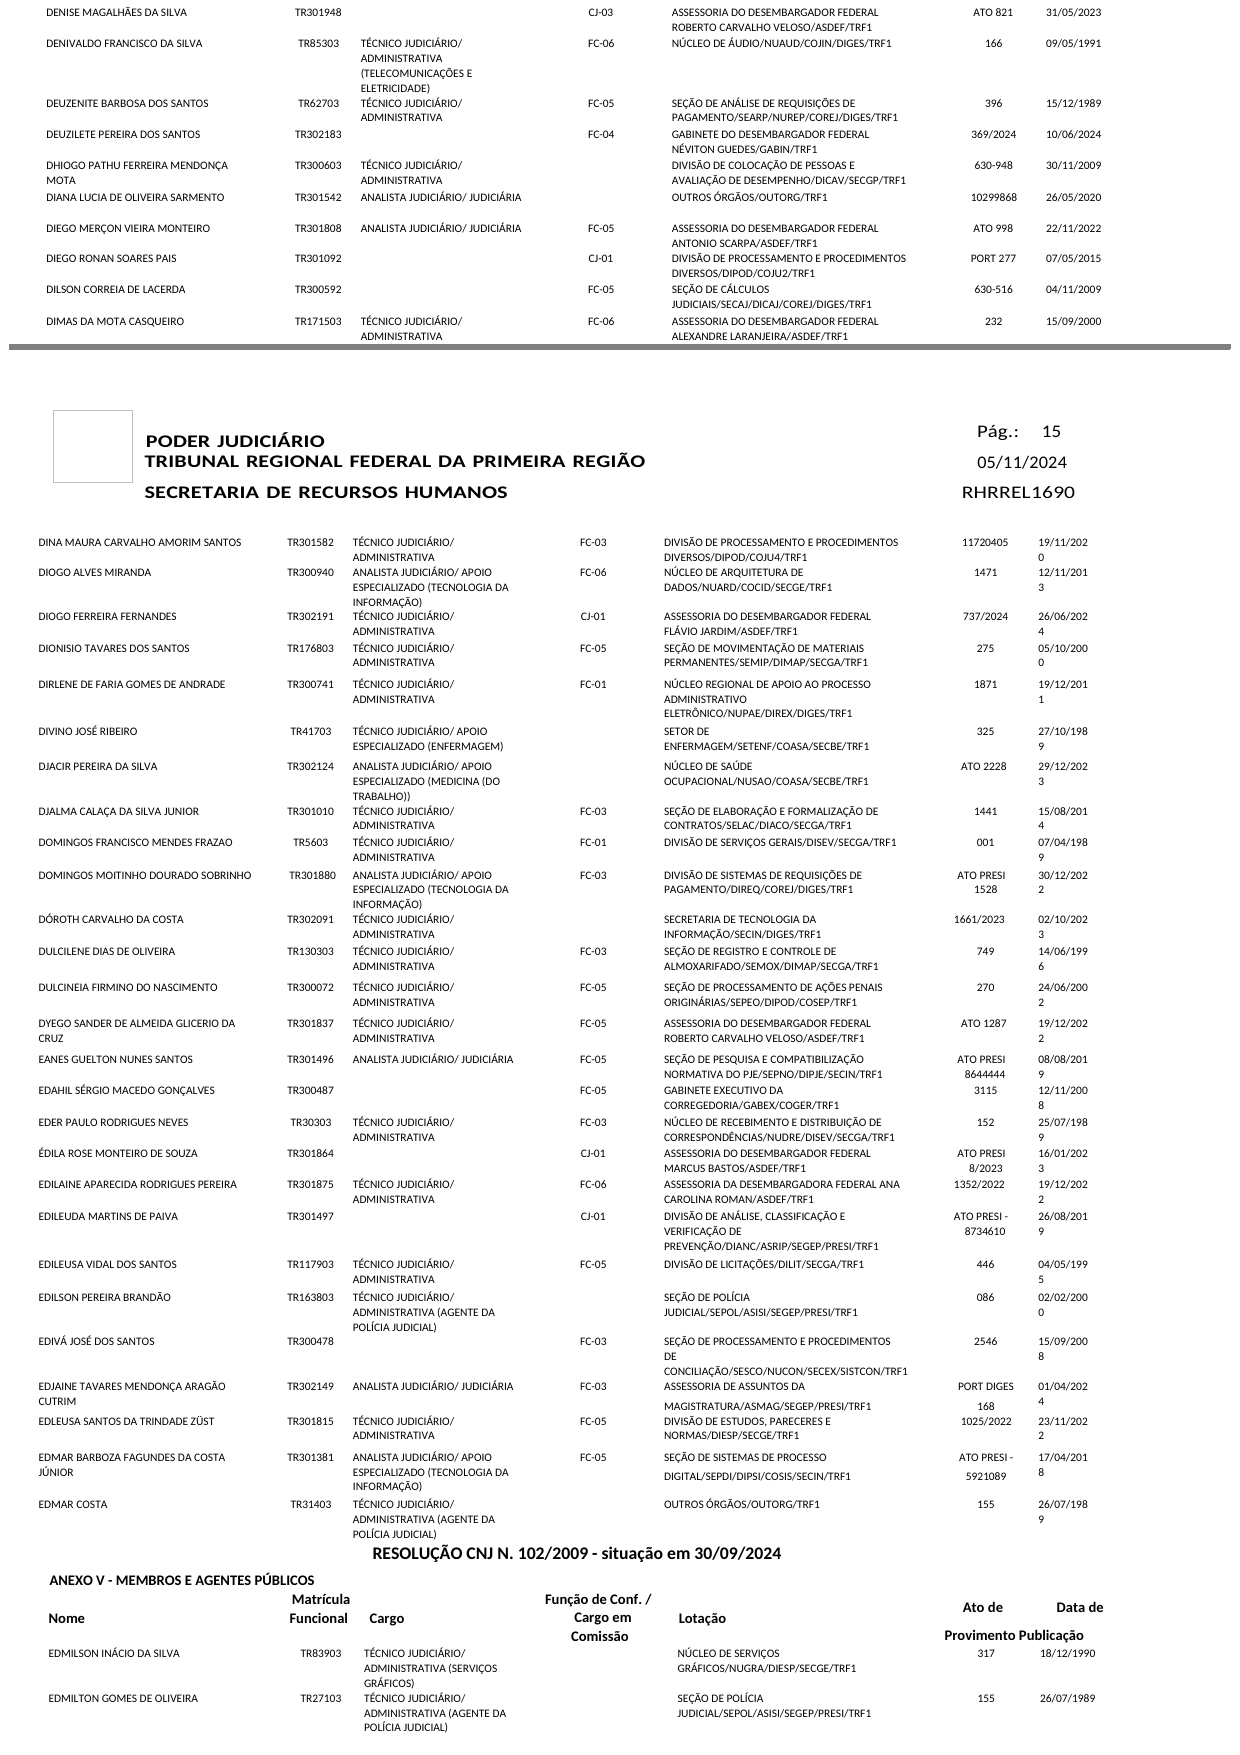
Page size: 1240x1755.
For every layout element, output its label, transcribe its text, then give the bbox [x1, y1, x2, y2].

table_cell ATO 1287 [954, 1016, 1034, 1052]
table_cell TR171503 [287, 314, 361, 344]
table_cell 07/04/1989 [1034, 835, 1093, 868]
table_cell DIOGO ALVES MIRANDA [38, 565, 287, 609]
table_cell [545, 1609, 571, 1646]
table_cell DJACIR PEREIRA DA SILVA [38, 759, 287, 804]
table_cell TR301875 [287, 1178, 353, 1209]
table_cell ASSESSORIA DE ASSUNTOS DA PORT DIGES MAGISTRATURA/ASMAG/SEGEP/PRESI/TRF1 168 [664, 1379, 1034, 1414]
table_cell TR163803 [287, 1290, 353, 1335]
table_cell ÉDILA ROSE MONTEIRO DE SOUZA [38, 1146, 287, 1178]
table_cell TR301808 [287, 221, 361, 251]
table_cell TÉCNICO JUDICIÁRIO/ ADMINISTRATIVA (TELECOMUNICAÇÕES E ELETRICIDADE) [361, 36, 565, 96]
table_cell DEUZENITE BARBOSA DOS SANTOS [46, 96, 287, 127]
table_cell DIVISÃO DE LICITAÇÕES/DILIT/SECGA/TRF1 [664, 1258, 954, 1290]
table_cell 14/06/1996 [1034, 944, 1093, 980]
table_cell 26/08/2019 [1034, 1209, 1093, 1258]
table_cell [361, 127, 565, 158]
table_cell DENIVALDO FRANCISCO DA SILVA [46, 36, 287, 96]
table_cell 15/08/2014 [1034, 804, 1093, 835]
table_cell 12/11/2008 [1034, 1084, 1093, 1115]
table_cell GABINETE EXECUTIVO DA CORREGEDORIA/GABEX/COGER/TRF1 [664, 1084, 954, 1115]
table_cell 25/07/1989 [1034, 1115, 1093, 1146]
table_cell DIVISÃO DE ESTUDOS, PARECERES E 1025/2022 NORMAS/DIESP/SECGE/TRF1 [664, 1414, 1034, 1450]
table_cell 630-948 [951, 159, 1035, 190]
table_cell ATO PRESI - 8734610 [954, 1209, 1034, 1258]
table_cell TÉCNICO JUDICIÁRIO/ ADMINISTRATIVA [353, 1016, 580, 1052]
table_header DIVISÃO DE PROCESSAMENTO E PROCEDIMENTOS DIVERSOS/DIPOD/COJU4/TRF1 [664, 535, 954, 565]
table_cell [361, 283, 565, 314]
table_header Nome [48, 1590, 289, 1646]
table_cell OUTROS ÓRGÃOS/OUTORG/TRF1 [672, 190, 951, 221]
table_cell DIVISÃO DE ANÁLISE, CLASSIFICAÇÃO E VERIFICAÇÃO DE PREVENÇÃO/DIANC/ASRIP/SEGEP/PRESI/TRF1 [664, 1209, 954, 1258]
table_cell TR301496 [287, 1053, 353, 1084]
table_cell TÉCNICO JUDICIÁRIO/ ADMINISTRATIVA (AGENTE DA POLÍCIA JUDICIAL) [353, 1498, 580, 1542]
table_cell TÉCNICO JUDICIÁRIO/ ADMINISTRATIVA [353, 610, 580, 641]
table_cell DULCINEIA FIRMINO DO NASCIMENTO [38, 980, 287, 1016]
table_header 19/11/2020 [1034, 535, 1093, 565]
table_cell TR300072 [287, 980, 353, 1016]
table_cell 2546 [954, 1335, 1034, 1379]
table_cell TR300603 [287, 159, 361, 190]
table_cell ASSESSORIA DO DESEMBARGADOR FEDERAL ROBERTO CARVALHO VELOSO/ASDEF/TRF1 [664, 1016, 954, 1052]
table_cell 737/2024 [954, 610, 1034, 641]
table_cell TÉCNICO JUDICIÁRIO/ ADMINISTRATIVA [353, 913, 580, 944]
table_cell TR300741 [287, 677, 353, 725]
table_cell TR301497 [287, 1209, 353, 1258]
table_cell FC-01 [580, 677, 664, 725]
table_cell 16/01/2023 [1034, 1146, 1093, 1178]
table_cell TR300478 [287, 1335, 353, 1379]
table_cell 23/11/2022 [1034, 1414, 1093, 1450]
table_cell SEÇÃO DE PROCESSAMENTO E PROCEDIMENTOS DE CONCILIAÇÃO/SESCO/NUCON/SECEX/SISTCON/TRF1 [664, 1335, 954, 1379]
table_cell DIEGO MERÇON VIEIRA MONTEIRO [46, 221, 287, 251]
table_cell FC-05 [580, 1053, 664, 1084]
table_cell TÉCNICO JUDICIÁRIO/ ADMINISTRATIVA [353, 1178, 580, 1209]
table_cell TR85303 [287, 36, 361, 96]
table_cell SEÇÃO DE ELABORAÇÃO E FORMALIZAÇÃO DE CONTRATOS/SELAC/DIACO/SECGA/TRF1 [664, 804, 954, 835]
table_cell 26/05/2020 [1035, 190, 1110, 221]
table_cell [580, 1498, 664, 1542]
table_cell FC-03 [580, 1335, 664, 1379]
table_header Ato de Data de Provimento Publicação [944, 1590, 1106, 1646]
table_cell SEÇÃO DE REGISTRO E CONTROLE DE ALMOXARIFADO/SEMOX/DIMAP/SECGA/TRF1 [664, 944, 954, 980]
table_cell EDILAINE APARECIDA RODRIGUES PEREIRA [38, 1178, 287, 1209]
table_cell 30/12/2022 [1034, 868, 1093, 912]
table_cell ASSESSORIA DO DESEMBARGADOR FEDERAL MARCUS BASTOS/ASDEF/TRF1 [664, 1146, 954, 1178]
table_cell SEÇÃO DE PESQUISA E COMPATIBILIZAÇÃO NORMATIVA DO PJE/SEPNO/DIPJE/SECIN/TRF1 [664, 1053, 954, 1084]
table_cell [571, 1646, 677, 1691]
table_cell DENISE MAGALHÃES DA SILVA [46, 5, 287, 36]
table_cell SEÇÃO DE PROCESSAMENTO DE AÇÕES PENAIS ORIGINÁRIAS/SEPEO/DIPOD/COSEP/TRF1 [664, 980, 954, 1016]
table_cell TR30303 [287, 1115, 353, 1146]
table_cell 26/07/1989 [1034, 1498, 1093, 1542]
table_cell FC-06 [580, 565, 664, 609]
table_cell [565, 159, 672, 190]
table_cell DIOGO FERREIRA FERNANDES [38, 610, 287, 641]
table_cell [545, 1646, 571, 1691]
table_cell CJ-01 [580, 610, 664, 641]
table_cell NÚCLEO DE ÁUDIO/NUAUD/COJIN/DIGES/TRF1 [672, 36, 951, 96]
table_cell DIVISÃO DE SERVIÇOS GERAIS/DISEV/SECGA/TRF1 [664, 835, 954, 868]
table_cell FC-03 [580, 804, 664, 835]
table_cell EDER PAULO RODRIGUES NEVES [38, 1115, 287, 1146]
table_cell TÉCNICO JUDICIÁRIO/ ADMINISTRATIVA [353, 980, 580, 1016]
table_cell OUTROS ÓRGÃOS/OUTORG/TRF1 155 [664, 1498, 1034, 1542]
table_cell SECRETARIA DE TECNOLOGIA DA INFORMAÇÃO/SECIN/DIGES/TRF1 [664, 913, 954, 944]
table_cell 166 [951, 36, 1035, 96]
table_cell TR301092 [287, 251, 361, 283]
table_cell TÉCNICO JUDICIÁRIO/ ADMINISTRATIVA [361, 314, 565, 344]
table_cell ANALISTA JUDICIÁRIO/ APOIO ESPECIALIZADO (TECNOLOGIA DA INFORMAÇÃO) [353, 565, 580, 609]
table_cell CJ-01 [580, 1146, 664, 1178]
table_cell 22/11/2022 [1035, 221, 1110, 251]
table_cell 630-516 [951, 283, 1035, 314]
table_cell 1871 [954, 677, 1034, 725]
table_cell SEÇÃO DE POLÍCIA JUDICIAL/SEPOL/ASISI/SEGEP/PRESI/TRF1 [678, 1691, 944, 1736]
table_cell ATO 2228 [954, 759, 1034, 804]
table_cell TR301864 [287, 1146, 353, 1178]
table_cell FC-05 [580, 1414, 664, 1450]
table_cell EDMILTON GOMES DE OLIVEIRA [48, 1691, 289, 1736]
table_cell TÉCNICO JUDICIÁRIO/ ADMINISTRATIVA [353, 1115, 580, 1146]
table_cell 19/12/2022 [1034, 1016, 1093, 1052]
table_cell 12/11/2013 [1034, 565, 1093, 609]
table_cell 446 [954, 1258, 1034, 1290]
table_header Lotação [678, 1590, 944, 1646]
table_cell 26/06/2024 [1034, 610, 1093, 641]
table_cell 01/04/2024 [1034, 1379, 1093, 1414]
table_cell TR302183 [287, 127, 361, 158]
table_cell DYEGO SANDER DE ALMEIDA GLICERIO DA CRUZ [38, 1016, 287, 1052]
table_cell 1352/2022 [954, 1178, 1034, 1209]
table_cell TR302191 [287, 610, 353, 641]
table_cell TÉCNICO JUDICIÁRIO/ ADMINISTRATIVA [361, 159, 565, 190]
table_cell EDAHIL SÉRGIO MACEDO GONÇALVES [38, 1084, 287, 1115]
table_cell SEÇÃO DE CÁLCULOS JUDICIAIS/SECAJ/DICAJ/COREJ/DIGES/TRF1 [672, 283, 951, 314]
table_cell ATO PRESI 8/2023 [954, 1146, 1034, 1178]
table_cell 05/10/2000 [1034, 641, 1093, 677]
table_cell 10/06/2024 [1035, 127, 1110, 158]
table_cell ANALISTA JUDICIÁRIO/ JUDICIÁRIA [361, 221, 565, 251]
table_cell ANALISTA JUDICIÁRIO/ JUDICIÁRIA [353, 1053, 580, 1084]
table_cell DULCILENE DIAS DE OLIVEIRA [38, 944, 287, 980]
table_cell ATO 998 [951, 221, 1035, 251]
table_cell ANALISTA JUDICIÁRIO/ JUDICIÁRIA [353, 1379, 580, 1414]
table_cell TÉCNICO JUDICIÁRIO/ ADMINISTRATIVA (SERVIÇOS GRÁFICOS) [364, 1646, 545, 1691]
table_cell FC-03 [580, 868, 664, 912]
table_cell TR301837 [287, 1016, 353, 1052]
table_cell TR301010 [287, 804, 353, 835]
table_cell EDLEUSA SANTOS DA TRINDADE ZÜST [38, 1414, 287, 1450]
table_cell 086 [954, 1290, 1034, 1335]
table_cell FC-06 [580, 1178, 664, 1209]
table_cell TÉCNICO JUDICIÁRIO/ ADMINISTRATIVA [353, 677, 580, 725]
table_cell NÚCLEO DE RECEBIMENTO E DISTRIBUIÇÃO DE CORRESPONDÊNCIAS/NUDRE/DISEV/SECGA/TRF1 [664, 1115, 954, 1146]
table_cell ANALISTA JUDICIÁRIO/ JUDICIÁRIA [361, 190, 565, 221]
table_cell 270 [954, 980, 1034, 1016]
table_cell 396 [951, 96, 1035, 127]
table_cell TR301948 [287, 5, 361, 36]
table_cell 1471 [954, 565, 1034, 609]
table_cell 155 [944, 1691, 1040, 1736]
table_cell TÉCNICO JUDICIÁRIO/ ADMINISTRATIVA [353, 1414, 580, 1450]
table_cell FC-05 [580, 641, 664, 677]
table_cell 02/10/2023 [1034, 913, 1093, 944]
table_cell NÚCLEO DE ARQUITETURA DE DADOS/NUARD/COCID/SECGE/TRF1 [664, 565, 954, 609]
table_cell TÉCNICO JUDICIÁRIO/ ADMINISTRATIVA (AGENTE DA POLÍCIA JUDICIAL) [364, 1691, 545, 1736]
table_cell 15/09/2008 [1034, 1335, 1093, 1379]
table_cell SEÇÃO DE SISTEMAS DE PROCESSO ATO PRESI - DIGITAL/SEPDI/DIPSI/COSIS/SECIN/TRF1 5921089 [664, 1450, 1034, 1498]
table_cell EDMILSON INÁCIO DA SILVA [48, 1646, 289, 1691]
table_cell [353, 1209, 580, 1258]
table_cell ASSESSORIA DO DESEMBARGADOR FEDERAL ANTONIO SCARPA/ASDEF/TRF1 [672, 221, 951, 251]
table_cell DIONISIO TAVARES DOS SANTOS [38, 641, 287, 677]
table_cell [580, 725, 664, 759]
table_cell 10299868 [951, 190, 1035, 221]
table_cell TR62703 [287, 96, 361, 127]
table_cell TÉCNICO JUDICIÁRIO/ APOIO ESPECIALIZADO (ENFERMAGEM) [353, 725, 580, 759]
table_header TÉCNICO JUDICIÁRIO/ ADMINISTRATIVA [353, 535, 580, 565]
table_cell 749 [954, 944, 1034, 980]
table_cell [361, 5, 565, 36]
table_cell 15/12/1989 [1035, 96, 1110, 127]
table_cell [580, 1290, 664, 1335]
table_cell TR5603 [287, 835, 353, 868]
table_header TR301582 [287, 535, 353, 565]
table_cell TR300487 [287, 1084, 353, 1115]
table_cell TÉCNICO JUDICIÁRIO/ ADMINISTRATIVA [353, 641, 580, 677]
table_header Cargo [364, 1590, 545, 1646]
table_cell TR31403 [287, 1498, 353, 1542]
table_cell FC-05 [565, 221, 672, 251]
table_cell FC-06 [565, 36, 672, 96]
table_cell DOMINGOS FRANCISCO MENDES FRAZAO [38, 835, 287, 868]
table_cell DIVINO JOSÉ RIBEIRO [38, 725, 287, 759]
table_cell EDMAR BARBOZA FAGUNDES DA COSTA JÚNIOR [38, 1450, 287, 1498]
table_cell 30/11/2009 [1035, 159, 1110, 190]
table_cell [580, 759, 664, 804]
table_cell 29/12/2023 [1034, 759, 1093, 804]
table_cell 09/05/1991 [1035, 36, 1110, 96]
table_cell ASSESSORIA DO DESEMBARGADOR FEDERAL FLÁVIO JARDIM/ASDEF/TRF1 [664, 610, 954, 641]
table_cell ASSESSORIA DO DESEMBARGADOR FEDERAL ROBERTO CARVALHO VELOSO/ASDEF/TRF1 [672, 5, 951, 36]
table_cell TR301815 [287, 1414, 353, 1450]
table_cell DEUZILETE PEREIRA DOS SANTOS [46, 127, 287, 158]
table_cell FC-05 [565, 96, 672, 127]
table_cell CJ-01 [565, 251, 672, 283]
table_cell SEÇÃO DE ANÁLISE DE REQUISIÇÕES DE PAGAMENTO/SEARP/NUREP/COREJ/DIGES/TRF1 [672, 96, 951, 127]
table_cell FC-03 [580, 1379, 664, 1414]
table_cell 02/02/2000 [1034, 1290, 1093, 1335]
table_cell DHIOGO PATHU FERREIRA MENDONÇA MOTA [46, 159, 287, 190]
table_header Função de Conf. / [545, 1590, 677, 1609]
table_cell EDJAINE TAVARES MENDONÇA ARAGÃO CUTRIM [38, 1379, 287, 1414]
table_cell DIMAS DA MOTA CASQUEIRO [46, 314, 287, 344]
table_cell ASSESSORIA DA DESEMBARGADORA FEDERAL ANA CAROLINA ROMAN/ASDEF/TRF1 [664, 1178, 954, 1209]
table_cell 27/10/1989 [1034, 725, 1093, 759]
table_cell 26/07/1989 [1040, 1691, 1106, 1736]
table_cell EDILEUDA MARTINS DE PAIVA [38, 1209, 287, 1258]
table_cell TR300592 [287, 283, 361, 314]
table_cell 3115 [954, 1084, 1034, 1115]
table_cell EANES GUELTON NUNES SANTOS [38, 1053, 287, 1084]
table_cell GABINETE DO DESEMBARGADOR FEDERAL NÉVITON GUEDES/GABIN/TRF1 [672, 127, 951, 158]
table_cell PORT 277 [951, 251, 1035, 283]
table_cell CJ-03 [565, 5, 672, 36]
table_cell TR300940 [287, 565, 353, 609]
table_cell FC-05 [580, 1016, 664, 1052]
table_cell 31/05/2023 [1035, 5, 1110, 36]
table_cell TR302091 [287, 913, 353, 944]
table_cell 19/12/2022 [1034, 1178, 1093, 1209]
table_cell EDILSON PEREIRA BRANDÃO [38, 1290, 287, 1335]
table_header Matrícula Funcional [289, 1590, 364, 1646]
table_cell 001 [954, 835, 1034, 868]
table_cell DIVISÃO DE COLOCAÇÃO DE PESSOAS E AVALIAÇÃO DE DESEMPENHO/DICAV/SECGP/TRF1 [672, 159, 951, 190]
table_cell TR130303 [287, 944, 353, 980]
table_cell 1661/2023 [954, 913, 1034, 944]
table_cell TÉCNICO JUDICIÁRIO/ ADMINISTRATIVA (AGENTE DA POLÍCIA JUDICIAL) [353, 1290, 580, 1335]
table_cell DIANA LUCIA DE OLIVEIRA SARMENTO [46, 190, 287, 221]
table_cell SEÇÃO DE MOVIMENTAÇÃO DE MATERIAIS PERMANENTES/SEMIP/DIMAP/SECGA/TRF1 [664, 641, 954, 677]
table_cell EDMAR COSTA [38, 1498, 287, 1542]
table_cell DJALMA CALAÇA DA SILVA JUNIOR [38, 804, 287, 835]
table_cell TR302149 [287, 1379, 353, 1414]
table_cell TÉCNICO JUDICIÁRIO/ ADMINISTRATIVA [353, 1258, 580, 1290]
table_cell ATO PRESI 8644444 [954, 1053, 1034, 1084]
table_cell FC-01 [580, 835, 664, 868]
table_cell DOMINGOS MOITINHO DOURADO SOBRINHO TR301880 [38, 868, 353, 912]
table_cell TR83903 [289, 1646, 364, 1691]
table_cell NÚCLEO DE SERVIÇOS GRÁFICOS/NUGRA/DIESP/SECGE/TRF1 [678, 1646, 944, 1691]
table_cell 17/04/2018 [1034, 1450, 1093, 1498]
table_cell FC-05 [565, 283, 672, 314]
table_cell NÚCLEO DE SAÚDE OCUPACIONAL/NUSAO/COASA/SECBE/TRF1 [664, 759, 954, 804]
table_cell FC-06 [565, 314, 672, 344]
table_cell EDILEUSA VIDAL DOS SANTOS [38, 1258, 287, 1290]
table_cell 04/05/1995 [1034, 1258, 1093, 1290]
table_cell TR176803 [287, 641, 353, 677]
table_cell DIEGO RONAN SOARES PAIS [46, 251, 287, 283]
table_cell FC-04 [565, 127, 672, 158]
table_cell ANALISTA JUDICIÁRIO/ APOIO ESPECIALIZADO (TECNOLOGIA DA INFORMAÇÃO) [353, 1450, 580, 1498]
table_cell TÉCNICO JUDICIÁRIO/ ADMINISTRATIVA [353, 835, 580, 868]
table_cell DILSON CORREIA DE LACERDA [46, 283, 287, 314]
table_cell FC-05 [580, 1450, 664, 1498]
table_cell TR41703 [287, 725, 353, 759]
table_cell 369/2024 [951, 127, 1035, 158]
table_cell 08/08/2019 [1034, 1053, 1093, 1084]
table_cell FC-05 [580, 1084, 664, 1115]
table_cell [565, 190, 672, 221]
table_cell 317 [944, 1646, 1040, 1691]
table_cell SEÇÃO DE POLÍCIA JUDICIAL/SEPOL/ASISI/SEGEP/PRESI/TRF1 [664, 1290, 954, 1335]
table_cell 15/09/2000 [1035, 314, 1110, 344]
table_cell DIVISÃO DE SISTEMAS DE REQUISIÇÕES DE PAGAMENTO/DIREQ/COREJ/DIGES/TRF1 [664, 868, 954, 912]
table_cell DIVISÃO DE PROCESSAMENTO E PROCEDIMENTOS DIVERSOS/DIPOD/COJU2/TRF1 [672, 251, 951, 283]
table_cell TÉCNICO JUDICIÁRIO/ ADMINISTRATIVA [353, 944, 580, 980]
table_cell [353, 1335, 580, 1379]
table_cell TR301542 [287, 190, 361, 221]
table_cell [361, 251, 565, 283]
table_cell [571, 1691, 677, 1736]
table_cell FC-05 [580, 980, 664, 1016]
table_cell NÚCLEO REGIONAL DE APOIO AO PROCESSO ADMINISTRATIVO ELETRÔNICO/NUPAE/DIREX/DIGES/TRF1 [664, 677, 954, 725]
table_cell TÉCNICO JUDICIÁRIO/ ADMINISTRATIVA [361, 96, 565, 127]
table_cell ASSESSORIA DO DESEMBARGADOR FEDERAL ALEXANDRE LARANJEIRA/ASDEF/TRF1 [672, 314, 951, 344]
subtitle RESOLUÇÃO CNJ N. 102/2009 - situação em 30/09/2024 [59, 1542, 1094, 1564]
table_cell ANALISTA JUDICIÁRIO/ APOIO ESPECIALIZADO (TECNOLOGIA DA INFORMAÇÃO) [353, 868, 580, 912]
table_cell [545, 1691, 571, 1736]
table_cell 19/12/2011 [1034, 677, 1093, 725]
table_cell [353, 1084, 580, 1115]
table_cell CJ-01 [580, 1209, 664, 1258]
table_cell TR302124 [287, 759, 353, 804]
table_cell Cargo em Comissão [571, 1609, 677, 1646]
subtitle ANEXO V - MEMBROS E AGENTES PÚBLICOS [49, 1571, 1107, 1588]
table_header 11720405 [954, 535, 1034, 565]
table_cell 24/06/2002 [1034, 980, 1093, 1016]
table_cell 07/05/2015 [1035, 251, 1110, 283]
table_header DINA MAURA CARVALHO AMORIM SANTOS [38, 535, 287, 565]
table_cell [580, 913, 664, 944]
table_cell 04/11/2009 [1035, 283, 1110, 314]
table_cell ATO 821 [951, 5, 1035, 36]
table_cell FC-03 [580, 944, 664, 980]
table_cell 152 [954, 1115, 1034, 1146]
table_cell ATO PRESI 1528 [954, 868, 1034, 912]
table_cell 275 [954, 641, 1034, 677]
table_header FC-03 [580, 535, 664, 565]
table_cell TÉCNICO JUDICIÁRIO/ ADMINISTRATIVA [353, 804, 580, 835]
table_cell FC-05 [580, 1258, 664, 1290]
table_cell 232 [951, 314, 1035, 344]
table_cell FC-03 [580, 1115, 664, 1146]
table_cell TR27103 [289, 1691, 364, 1736]
table_cell 18/12/1990 [1040, 1646, 1106, 1691]
table_cell EDIVÁ JOSÉ DOS SANTOS [38, 1335, 287, 1379]
table_cell [353, 1146, 580, 1178]
table_cell DÓROTH CARVALHO DA COSTA [38, 913, 287, 944]
table_cell 1441 [954, 804, 1034, 835]
table_cell TR117903 [287, 1258, 353, 1290]
table_cell ANALISTA JUDICIÁRIO/ APOIO ESPECIALIZADO (MEDICINA (DO TRABALHO)) [353, 759, 580, 804]
table_cell 325 [954, 725, 1034, 759]
table_cell TR301381 [287, 1450, 353, 1498]
table_cell SETOR DE ENFERMAGEM/SETENF/COASA/SECBE/TRF1 [664, 725, 954, 759]
table_cell DIRLENE DE FARIA GOMES DE ANDRADE [38, 677, 287, 725]
